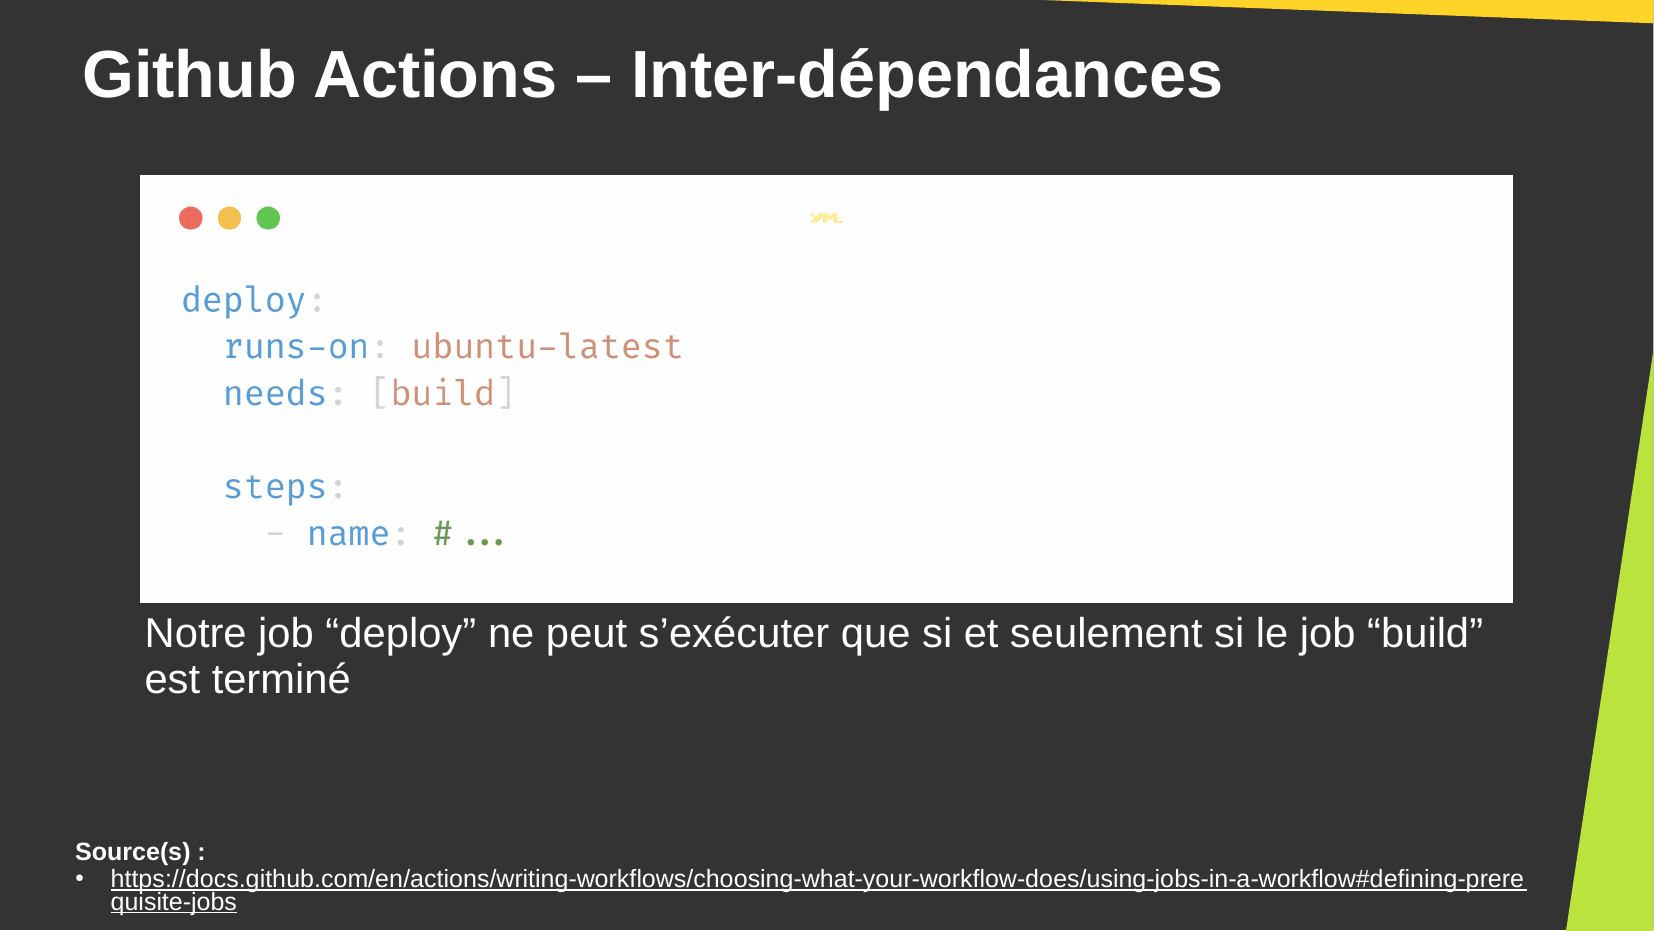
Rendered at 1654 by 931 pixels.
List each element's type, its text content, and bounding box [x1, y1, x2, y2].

picture [140, 175, 1513, 603]
title Github Actions – Inter-dépendances [82, 37, 1595, 119]
text_box [1042, 0, 1654, 24]
text_box [1565, 346, 1654, 931]
text_box Notre job “deploy” ne peut s’exécuter que si et seulement si le job “build” est terminé [129, 602, 1512, 711]
text_box Source(s) : https://docs.github.com/en/actions/writing-workflows/choosing-what-your-workflow-does/using-jobs-in-a-workflow#defining-prerequisite-jobs [60, 791, 1546, 901]
